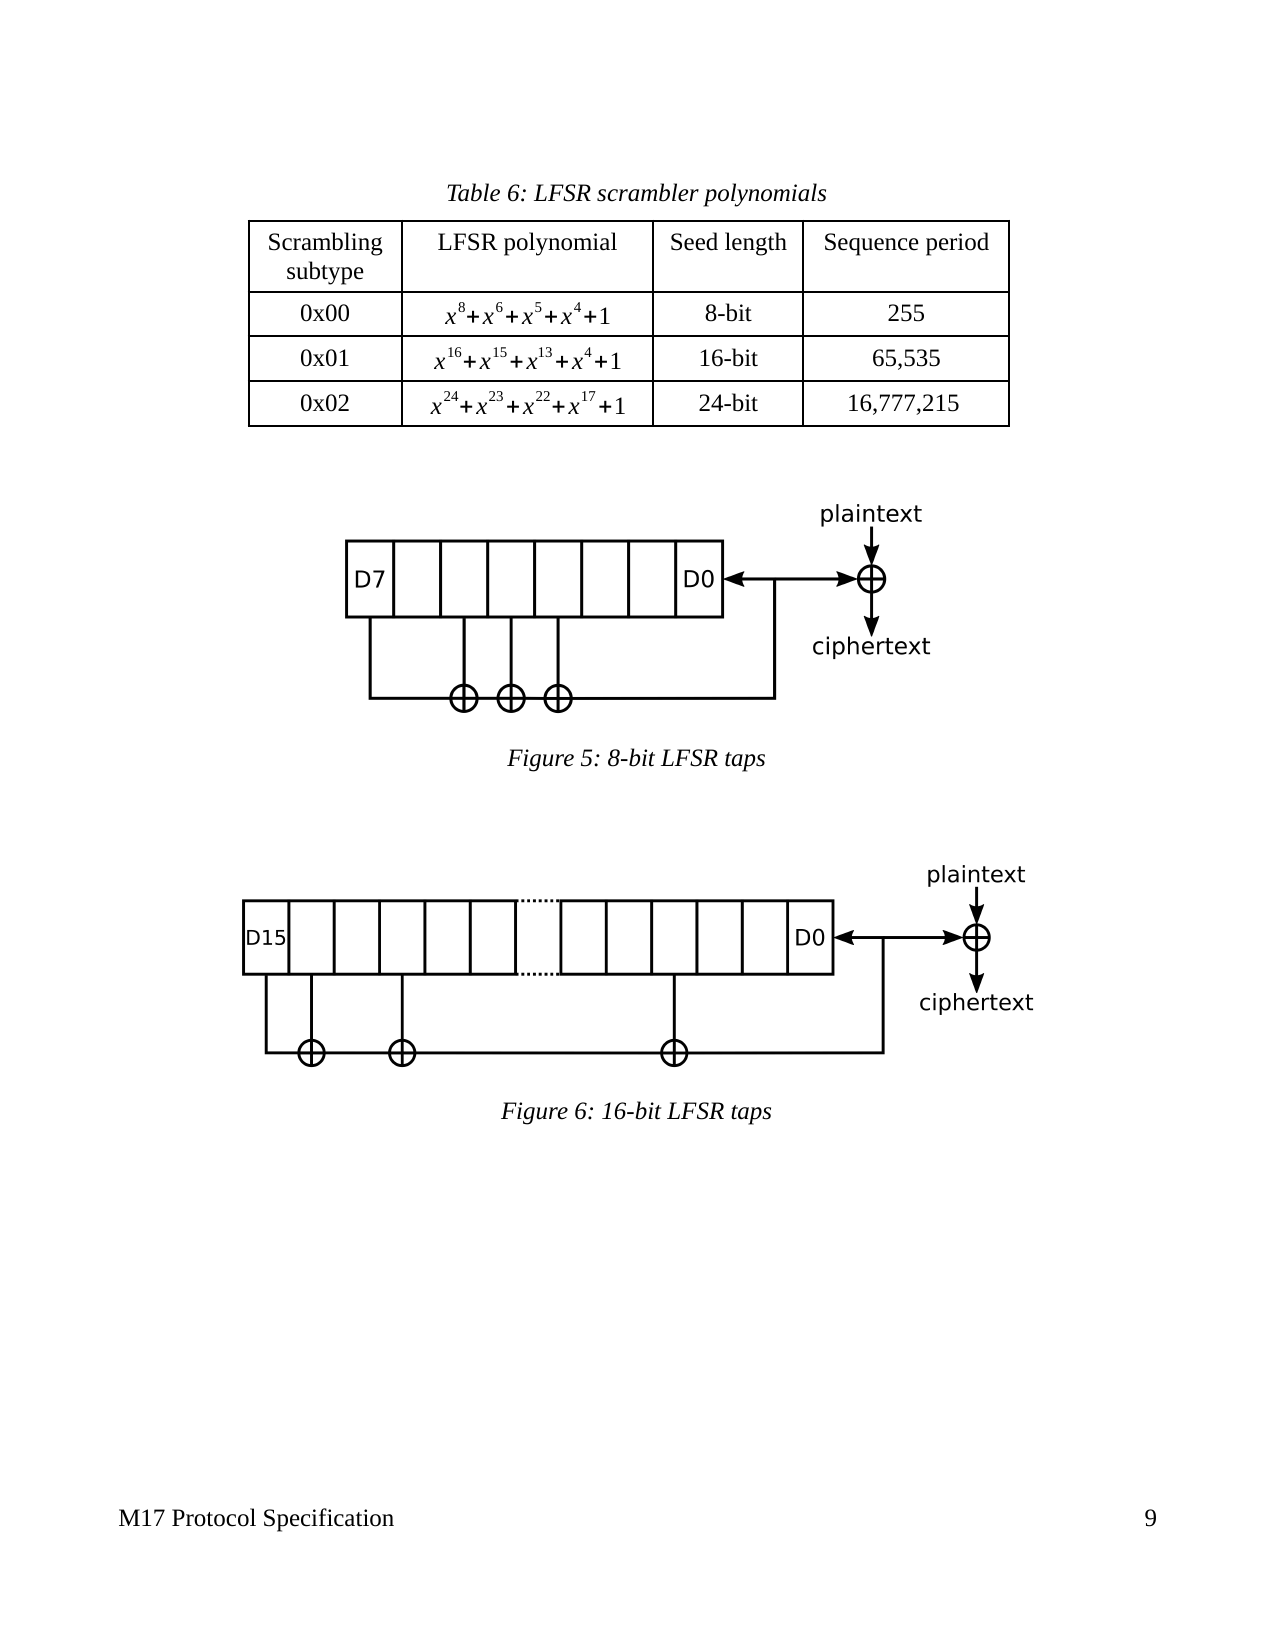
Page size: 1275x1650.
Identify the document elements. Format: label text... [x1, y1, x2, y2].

table_cell 16-bit [654, 337, 802, 380]
table_cell 255 [804, 293, 1008, 335]
table_header Seed length [654, 222, 802, 291]
table_cell [403, 382, 652, 424]
table_cell 0x00 [250, 293, 401, 335]
picture [213, 836, 1062, 1096]
table_cell 0x01 [250, 337, 401, 380]
table_header LFSR polynomial [403, 222, 652, 291]
text Table 6: LFSR scrambler polynomials [118, 178, 1157, 207]
text Figure 5: 8-bit LFSR taps [316, 743, 959, 772]
table_header Sequence period [804, 222, 1008, 291]
table_cell 65,535 [804, 337, 1008, 380]
picture [315, 474, 960, 743]
table_cell 8-bit [654, 293, 802, 335]
text Figure 6: 16-bit LFSR taps [213, 1096, 1062, 1124]
table_cell [403, 337, 652, 380]
table_header Scrambling subtype [250, 222, 401, 291]
table_cell 16,777,215 [804, 382, 1008, 424]
table_cell 24-bit [654, 382, 802, 424]
table_cell [403, 293, 652, 335]
table_cell 0x02 [250, 382, 401, 424]
